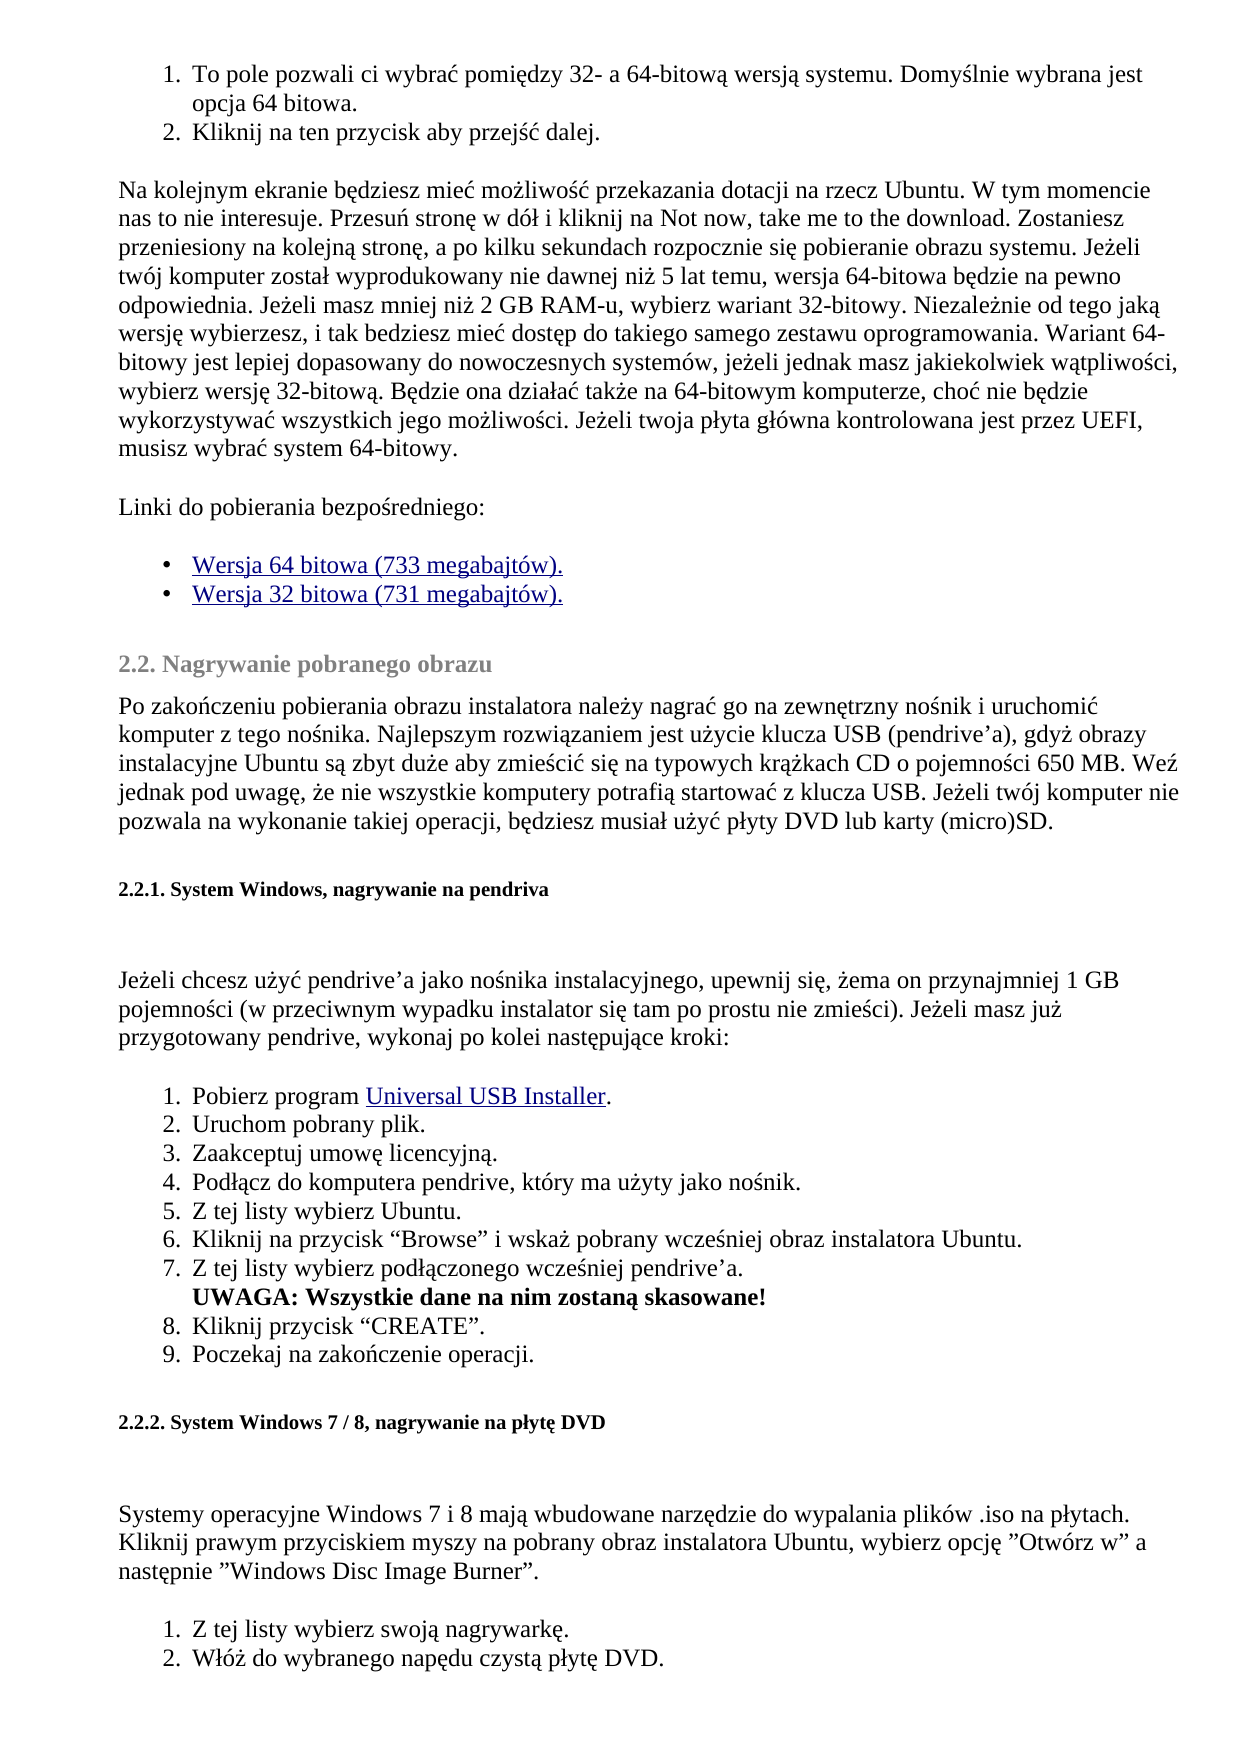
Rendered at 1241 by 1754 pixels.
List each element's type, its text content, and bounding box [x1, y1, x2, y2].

list Uruchom pobrany plik. [162, 1109, 1181, 1138]
list Poczekaj na zakończenie operacji. [162, 1339, 1181, 1368]
list Pobierz program Universal USB Installer. [162, 1081, 1181, 1109]
text Linki do pobierania bezpośredniego: [118, 492, 1181, 521]
list Wersja 32 bitowa (731 megabajtów). [162, 579, 1181, 607]
list Podłącz do komputera pendrive, który ma użyty jako nośnik. [162, 1167, 1181, 1196]
list Z tej listy wybierz swoją nagrywarkę. [162, 1614, 1181, 1643]
list Wersja 64 bitowa (733 megabajtów). [162, 550, 1181, 579]
list Z tej listy wybierz Ubuntu. [162, 1196, 1181, 1224]
list Włóż do wybranego napędu czystą płytę DVD. [162, 1643, 1181, 1672]
list Kliknij na ten przycisk aby przejść dalej. [162, 117, 1181, 145]
text Na kolejnym ekranie będziesz mieć możliwość przekazania dotacji na rzecz Ubuntu. W tym momencie nas to nie interesuje. Przesuń stronę w dół i kliknij na Not now, take me to the download. Zostaniesz przeniesiony na kolejną stronę, a po kilku sekundach rozpocznie się pobieranie obrazu systemu. Jeżeli twój komputer został wyprodukowany nie dawnej niż 5 lat temu, wersja 64-bitowa będzie na pewno odpowiednia. Jeżeli masz mniej niż 2 GB RAM-u, wybierz wariant 32-bitowy. Niezależnie od tego jaką wersję wybierzesz, i tak bedziesz mieć dostęp do takiego samego zestawu oprogramowania. Wariant 64-bitowy jest lepiej dopasowany do nowoczesnych systemów, jeżeli jednak masz jakiekolwiek wątpliwości, wybierz wersję 32-bitową. Będzie ona działać także na 64-bitowym komputerze, choć nie będzie wykorzystywać wszystkich jego możliwości. Jeżeli twoja płyta główna kontrolowana jest przez UEFI, musisz wybrać system 64-bitowy. [118, 175, 1181, 462]
list Kliknij na przycisk “Browse” i wskaż pobrany wcześniej obraz instalatora Ubuntu. [162, 1224, 1181, 1253]
subtitle 2.2.2. System Windows 7 / 8, nagrywanie na płytę DVD [118, 1410, 1181, 1434]
subtitle 2.2. Nagrywanie pobranego obrazu [118, 649, 1181, 678]
subtitle 2.2.1. System Windows, nagrywanie na pendriva [118, 876, 1181, 901]
list Z tej listy wybierz podłączonego wcześniej pendrive’a. UWAGA: Wszystkie dane na nim zostaną skasowane! [162, 1253, 1181, 1311]
list To pole pozwali ci wybrać pomiędzy 32- a 64-bitową wersją systemu. Domyślnie wybrana jest opcja 64 bitowa. [162, 59, 1181, 117]
text Jeżeli chcesz użyć pendrive’a jako nośnika instalacyjnego, upewnij się, żema on przynajmniej 1 GB pojemności (w przeciwnym wypadku instalator się tam po prostu nie zmieści). Jeżeli masz już przygotowany pendrive, wykonaj po kolei następujące kroki: [118, 965, 1181, 1051]
text Po zakończeniu pobierania obrazu instalatora należy nagrać go na zewnętrzny nośnik i uruchomić komputer z tego nośnika. Najlepszym rozwiązaniem jest użycie klucza USB (pendrive’a), gdyż obrazy instalacyjne Ubuntu są zbyt duże aby zmieścić się na typowych krążkach CD o pojemności 650 MB. Weź jednak pod uwagę, że nie wszystkie komputery potrafią startować z klucza USB. Jeżeli twój komputer nie pozwala na wykonanie takiej operacji, będziesz musiał użyć płyty DVD lub karty (micro)SD. [118, 691, 1181, 834]
list Kliknij przycisk “CREATE”. [162, 1311, 1181, 1339]
text Systemy operacyjne Windows 7 i 8 mają wbudowane narzędzie do wypalania plików .iso na płytach. Kliknij prawym przyciskiem myszy na pobrany obraz instalatora Ubuntu, wybierz opcję ”Otwórz w” a następnie ”Windows Disc Image Burner”. [118, 1499, 1181, 1585]
list Zaakceptuj umowę licencyjną. [162, 1138, 1181, 1167]
